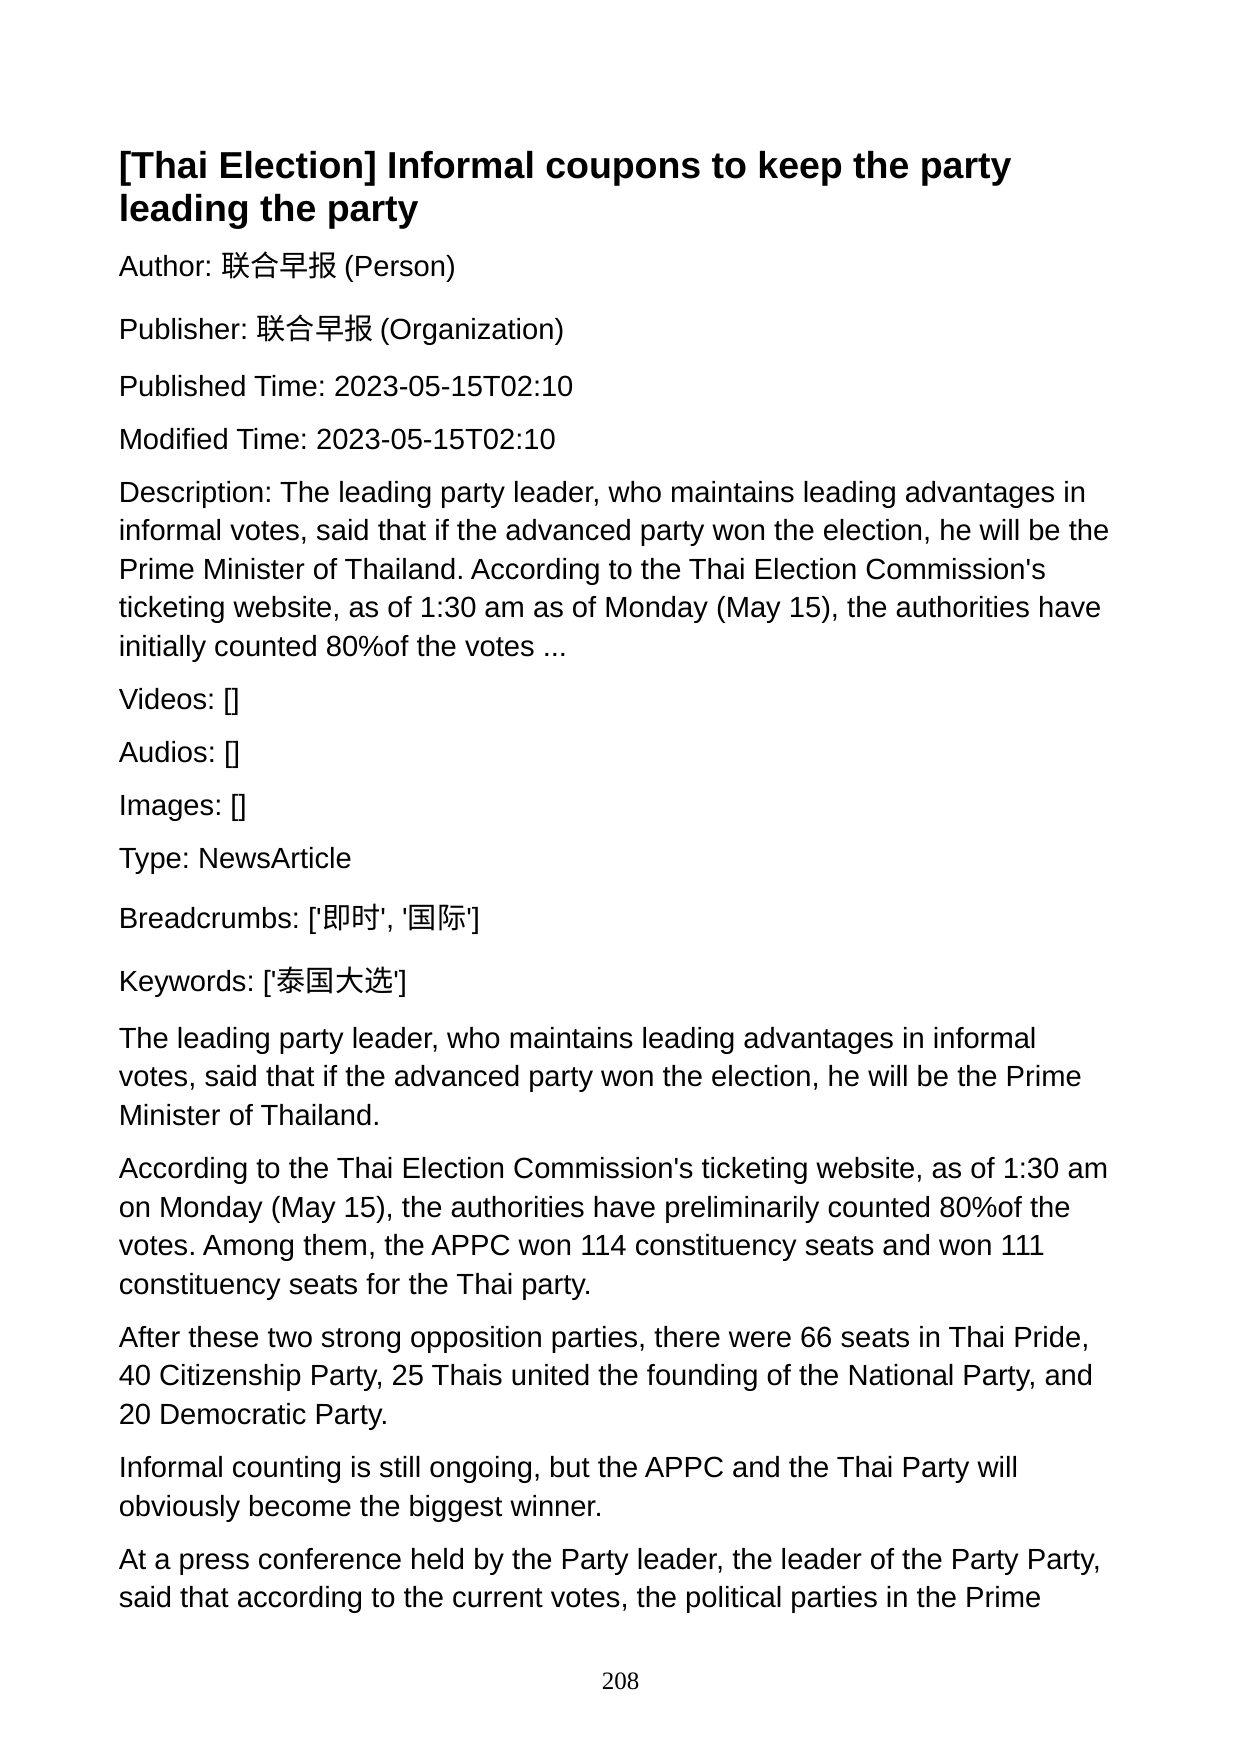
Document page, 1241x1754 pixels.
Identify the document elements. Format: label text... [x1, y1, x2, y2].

text Breadcrumbs: ['即时', '国际'] [118, 894, 1122, 937]
text Modified Time: 2023-05-15T02:10 [118, 422, 1122, 455]
text Type: NewsArticle [118, 841, 1122, 875]
text Description: The leading party leader, who maintains leading advantages in informal votes, said that if the advanced party won the election, he will be the Prime Minister of Thailand. According to the Thai Election Commission's ticketing website, as of 1:30 am as of Monday (May 15), the authorities have initially counted 80%of the votes ... [118, 475, 1122, 662]
text Publisher: 联合早报 (Organization) [118, 305, 1122, 348]
text After these two strong opposition parties, there were 66 seats in Thai Pride, 40 Citizenship Party, 25 Thais united the founding of the National Party, and 20 Democratic Party. [118, 1320, 1122, 1430]
text Audios: [] [118, 735, 1122, 769]
text Author: 联合早报 (Person) [118, 242, 1122, 284]
text Published Time: 2023-05-15T02:10 [118, 368, 1122, 402]
text Images: [] [118, 788, 1122, 822]
text The leading party leader, who maintains leading advantages in informal votes, said that if the advanced party won the election, he will be the Prime Minister of Thailand. [118, 1021, 1122, 1131]
text At a press conference held by the Party leader, the leader of the Party Party, said that according to the current votes, the political parties in the Prime [118, 1542, 1122, 1614]
text Informal counting is still ongoing, but the APPC and the Thai Party will obviously become the biggest winner. [118, 1450, 1122, 1522]
text Videos: [] [118, 682, 1122, 716]
subtitle [Thai Election] Informal coupons to keep the party leading the party [118, 143, 1122, 230]
text According to the Thai Election Commission's ticketing website, as of 1:30 am on Monday (May 15), the authorities have preliminarily counted 80%of the votes. Among them, the APPC won 114 constituency seats and won 111 constituency seats for the Thai party. [118, 1151, 1122, 1300]
text Keywords: ['泰国大选'] [118, 958, 1122, 1000]
